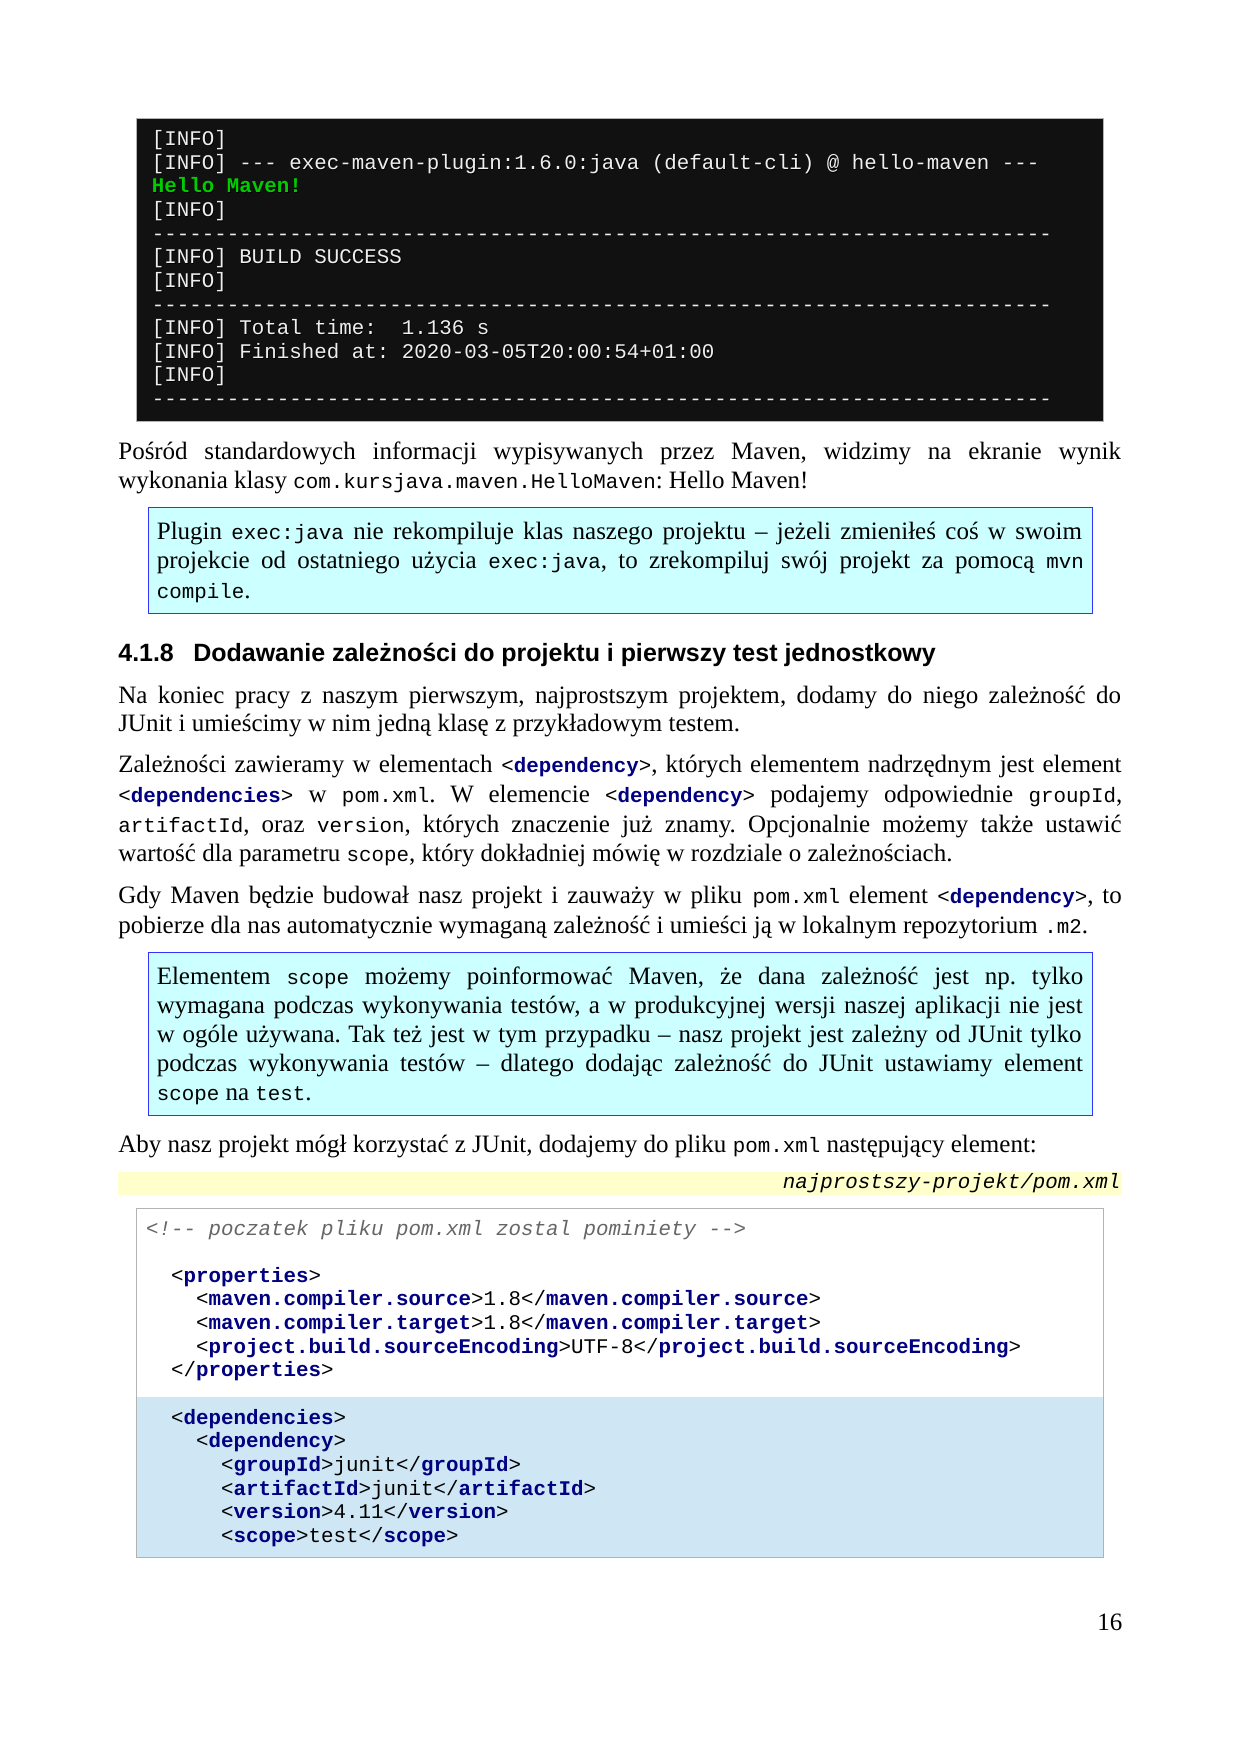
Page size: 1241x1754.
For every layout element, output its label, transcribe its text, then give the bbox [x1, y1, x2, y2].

text <artifactId>junit</artifactId> [137, 1468, 1103, 1491]
text <scope>test</scope> [137, 1515, 1103, 1557]
text [INFO] Total time: 1.136 s [137, 307, 1103, 331]
text [INFO] Finished at: 2020-03-05T20:00:54+01:00 [137, 331, 1103, 354]
text [INFO] ------------------------------------------------------------------------ [137, 354, 1103, 421]
text [INFO] [137, 119, 1103, 142]
text <project.build.sourceEncoding>UTF-8</project.build.sourceEncoding> [137, 1326, 1103, 1349]
text Na koniec pracy z naszym pierwszym, najprostszym projektem, dodamy do niego zależność do JUnit i umieścimy w nim jedną klasę z przykładowym testem. [118, 680, 1122, 737]
text [INFO] ------------------------------------------------------------------------ [137, 260, 1103, 307]
text Zależności zawieramy w elementach <dependency>, których elementem nadrzędnym jest element <dependencies> w pom.xml. W elemencie <dependency> podajemy odpowiednie groupId, artifactId, oraz version, których znaczenie już znamy. Opcjonalnie możemy także ustawić wartość dla parametru scope, który dokładniej mówię w rozdziale o zależnościach. [118, 749, 1122, 868]
text <dependency> [137, 1420, 1103, 1444]
text <dependencies> [137, 1397, 1103, 1420]
text [INFO] BUILD SUCCESS [137, 236, 1103, 260]
text Gdy Maven będzie budował nasz projekt i zauważy w pliku pom.xml element <dependency>, to pobierze dla nas automatycznie wymaganą zależność i umieści ją w lokalnym repozytorium .m2. [118, 880, 1122, 939]
text <maven.compiler.source>1.8</maven.compiler.source> [137, 1278, 1103, 1302]
text Elementem scope możemy poinformować Maven, że dana zależność jest np. tylko wymagana podczas wykonywania testów, a w produkcyjnej wersji naszej aplikacji nie jest w ogóle używana. Tak też jest w tym przypadku – nasz projekt jest zależny od JUnit tylko podczas wykonywania testów – dlatego dodając zależność do JUnit ustawiamy element scope na test. [149, 953, 1092, 1115]
text <properties> [137, 1255, 1103, 1278]
text <!-- poczatek pliku pom.xml zostal pominiety --> [137, 1209, 1103, 1241]
text Plugin exec:java nie rekompiluje klas naszego projektu – jeżeli zmieniłeś coś w swoim projekcie od ostatniego użycia exec:java, to zrekompiluj swój projekt za pomocą mvn compile. [149, 508, 1092, 613]
text Pośród standardowych informacji wypisywanych przez Maven, widzimy na ekranie wynik wykonania klasy com.kursjava.maven.HelloMaven: Hello Maven! [118, 436, 1122, 494]
text [INFO] --- exec-maven-plugin:1.6.0:java (default-cli) @ hello-maven --- [137, 142, 1103, 165]
text </properties> [137, 1349, 1103, 1383]
text najprostszy-projekt/pom.xml [118, 1172, 1122, 1195]
text Aby nasz projekt mógł korzystać z JUnit, dodajemy do pliku pom.xml następujący element: [118, 1129, 1122, 1159]
text Hello Maven! [137, 165, 1103, 189]
text <maven.compiler.target>1.8</maven.compiler.target> [137, 1302, 1103, 1326]
text <version>4.11</version> [137, 1491, 1103, 1515]
subtitle Dodawanie zależności do projektu i pierwszy test jednostkowy [118, 638, 1122, 667]
text <groupId>junit</groupId> [137, 1444, 1103, 1468]
text [INFO] ------------------------------------------------------------------------ [137, 189, 1103, 236]
